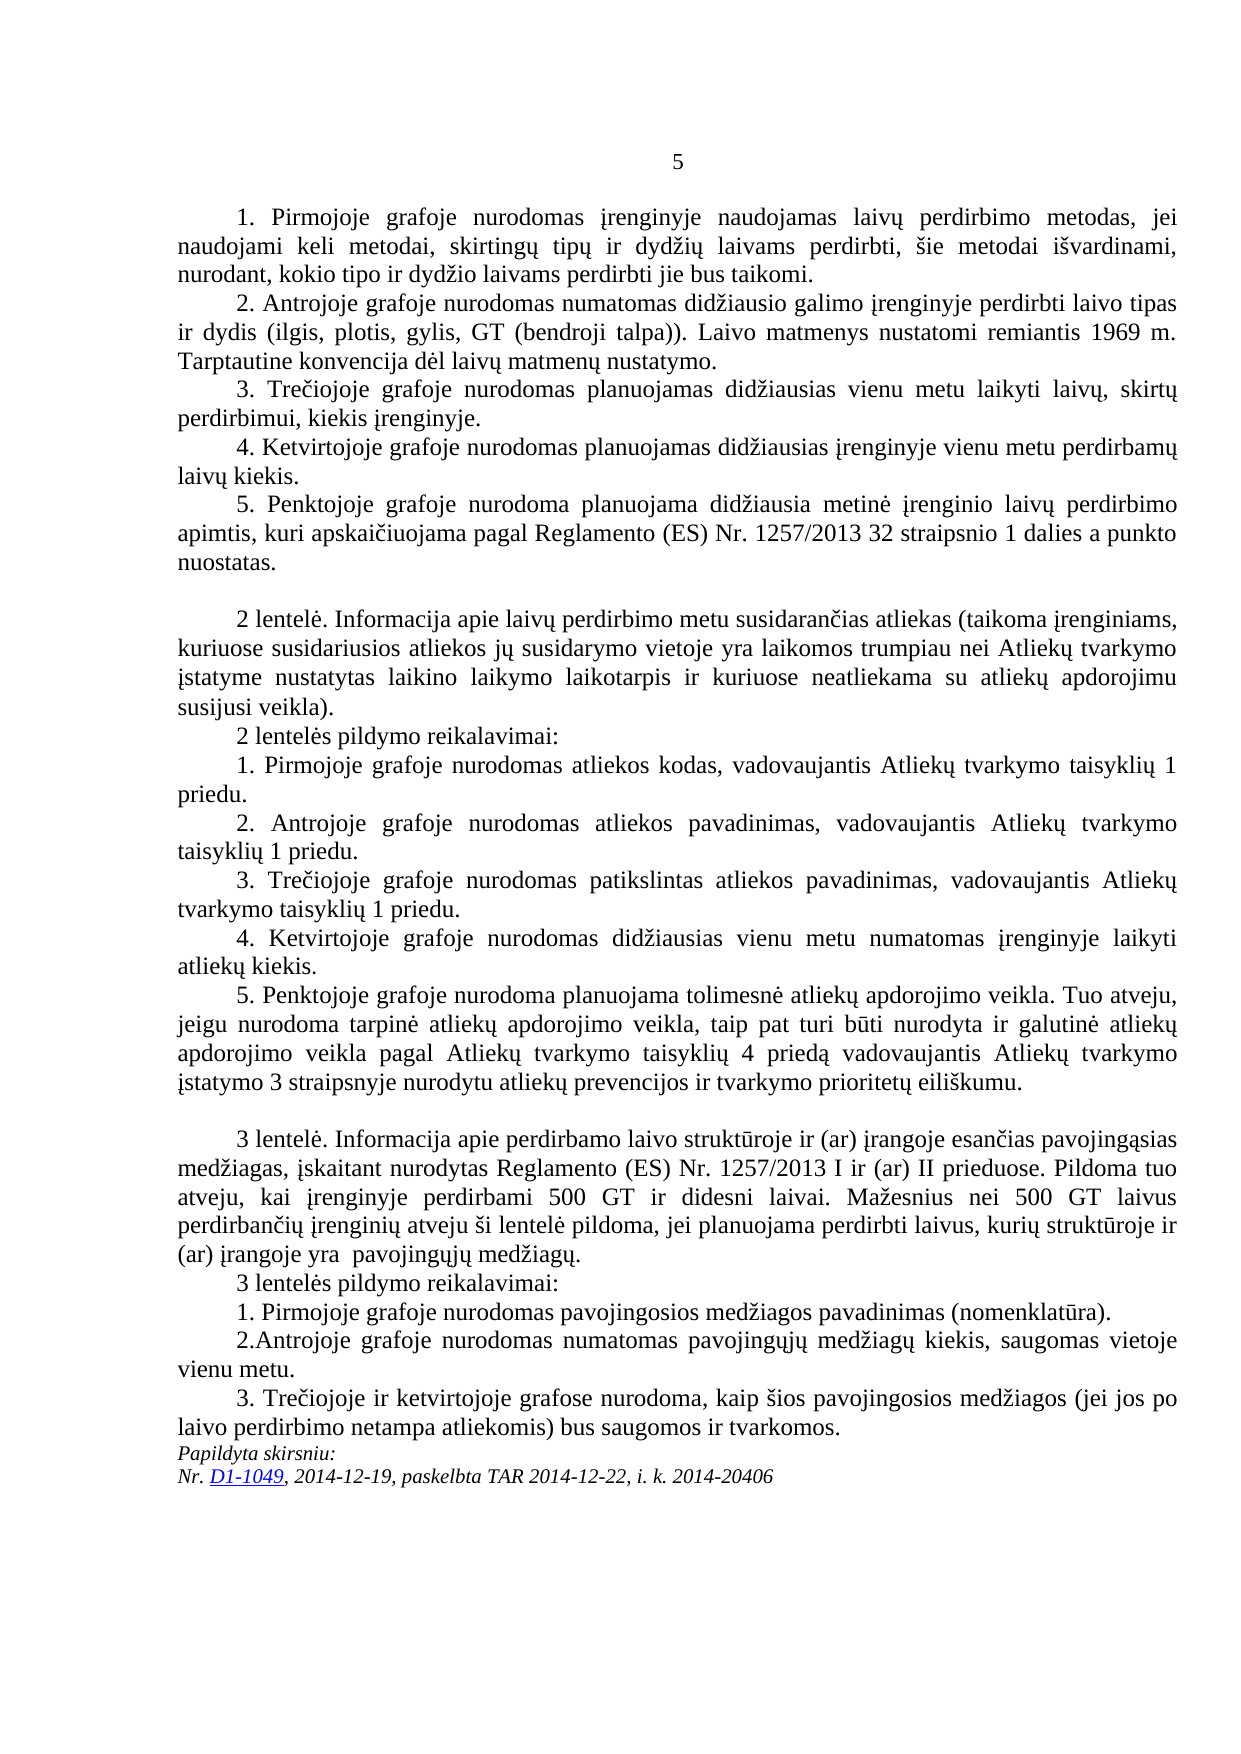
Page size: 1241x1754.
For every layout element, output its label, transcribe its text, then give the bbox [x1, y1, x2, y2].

text 2. Antrojoje grafoje nurodomas numatomas didžiausio galimo įrenginyje perdirbti laivo tipas ir dydis (ilgis, plotis, gylis, GT (bendroji talpa)). Laivo matmenys nustatomi remiantis 1969 m. Tarptautine konvencija dėl laivų matmenų nustatymo. [177, 288, 1178, 374]
text 3 lentelė. Informacija apie perdirbamo laivo struktūroje ir (ar) įrangoje esančias pavojingąsias medžiagas, įskaitant nurodytas Reglamento (ES) Nr. 1257/2013 I ir (ar) II prieduose. Pildoma tuo atveju, kai įrenginyje perdirbami 500 GT ir didesni laivai. Mažesnius nei 500 GT laivus perdirbančių įrenginių atveju ši lentelė pildoma, jei planuojama perdirbti laivus, kurių struktūroje ir (ar) įrangoje yra pavojingųjų medžiagų. [177, 1124, 1178, 1268]
text 4. Ketvirtojoje grafoje nurodomas planuojamas didžiausias įrenginyje vienu metu perdirbamų laivų kiekis. [177, 432, 1178, 489]
text 2 lentelė. Informacija apie laivų perdirbimo metu susidarančias atliekas (taikoma įrenginiams, kuriuose susidariusios atliekos jų susidarymo vietoje yra laikomos trumpiau nei Atliekų tvarkymo įstatyme nustatytas laikino laikymo laikotarpis ir kuriuose neatliekama su atliekų apdorojimu susijusi veikla). [177, 604, 1178, 721]
text 5. Penktojoje grafoje nurodoma planuojama tolimesnė atliekų apdorojimo veikla. Tuo atveju, jeigu nurodoma tarpinė atliekų apdorojimo veikla, taip pat turi būti nurodyta ir galutinė atliekų apdorojimo veikla pagal Atliekų tvarkymo taisyklių 4 priedą vadovaujantis Atliekų tvarkymo įstatymo 3 straipsnyje nurodytu atliekų prevencijos ir tvarkymo prioritetų eiliškumu. [177, 980, 1178, 1095]
text 3 lentelės pildymo reikalavimai: [236, 1268, 1178, 1297]
text 4. Ketvirtojoje grafoje nurodomas didžiausias vienu metu numatomas įrenginyje laikyti atliekų kiekis. [177, 923, 1178, 980]
text 1. Pirmojoje grafoje nurodomas įrenginyje naudojamas laivų perdirbimo metodas, jei naudojami keli metodai, skirtingų tipų ir dydžių laivams perdirbti, šie metodai išvardinami, nurodant, kokio tipo ir dydžio laivams perdirbti jie bus taikomi. [177, 202, 1178, 288]
text 2. Antrojoje grafoje nurodomas atliekos pavadinimas, vadovaujantis Atliekų tvarkymo taisyklių 1 priedu. [177, 808, 1178, 865]
text 1. Pirmojoje grafoje nurodomas atliekos kodas, vadovaujantis Atliekų tvarkymo taisyklių 1 priedu. [177, 750, 1178, 808]
text Nr. D1-1049, 2014-12-19, paskelbta TAR 2014-12-22, i. k. 2014-20406 [177, 1464, 1178, 1488]
text 3. Trečiojoje grafoje nurodomas planuojamas didžiausias vienu metu laikyti laivų, skirtų perdirbimui, kiekis įrenginyje. [177, 374, 1178, 432]
text 2 lentelės pildymo reikalavimai: [177, 721, 1178, 750]
text Papildyta skirsniu: [177, 1440, 1178, 1464]
text 3. Trečiojoje grafoje nurodomas patikslintas atliekos pavadinimas, vadovaujantis Atliekų tvarkymo taisyklių 1 priedu. [177, 865, 1178, 923]
text 3. Trečiojoje ir ketvirtojoje grafose nurodoma, kaip šios pavojingosios medžiagos (jei jos po laivo perdirbimo netampa atliekomis) bus saugomos ir tvarkomos. [177, 1383, 1178, 1440]
text 5. Penktojoje grafoje nurodoma planuojama didžiausia metinė įrenginio laivų perdirbimo apimtis, kuri apskaičiuojama pagal Reglamento (ES) Nr. 1257/2013 32 straipsnio 1 dalies a punkto nuostatas. [177, 489, 1178, 576]
text 1. Pirmojoje grafoje nurodomas pavojingosios medžiagos pavadinimas (nomenklatūra). [177, 1297, 1178, 1325]
text 2.Antrojoje grafoje nurodomas numatomas pavojingųjų medžiagų kiekis, saugomas vietoje vienu metu. [177, 1325, 1178, 1383]
